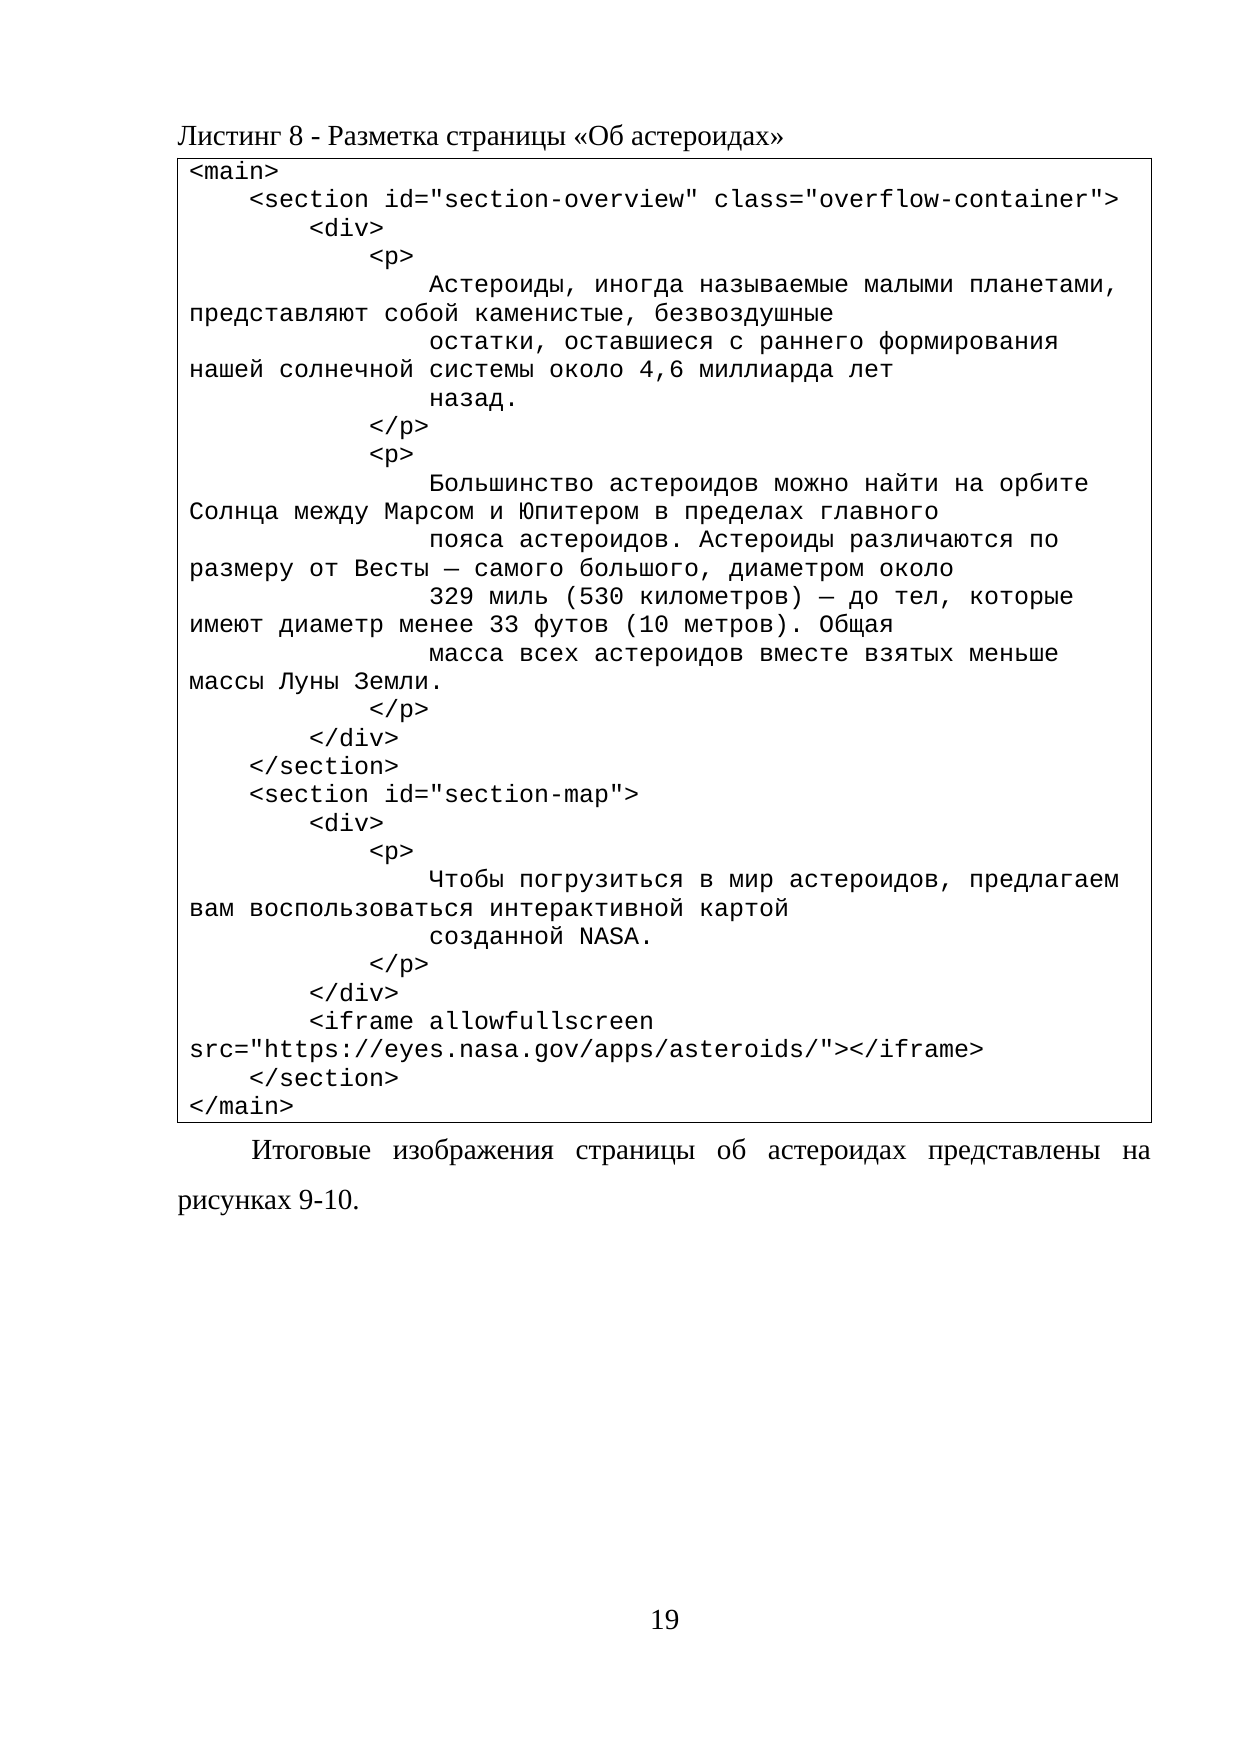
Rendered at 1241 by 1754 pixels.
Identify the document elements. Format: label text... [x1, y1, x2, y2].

table_header <main> <section id="section-overview" class="overflow-container"> <div> <p> Астероиды, иногда называемые малыми планетами, представляют собой каменистые, безвоздушные остатки, оставшиеся с раннего формирования нашей солнечной системы около 4,6 миллиарда лет назад. </p> <p> Большинство астероидов можно найти на орбите Солнца между Марсом и Юпитером в пределах главного пояса астероидов. Астероиды различаются по размеру от Весты — самого большого, диаметром около 329 миль (530 километров) — до тел, которые имеют диаметр менее 33 футов (10 метров). Общая масса всех астероидов вместе взятых меньше массы Луны Земли. </p> </div> </section> <section id="section-map"> <div> <p> Чтобы погрузиться в мир астероидов, предлагаем вам воспользоваться интерактивной картой созданной NASA. </p> </div> <iframe allowfullscreen src="https://eyes.nasa.gov/apps/asteroids/"></iframe> </section> </main> [178, 159, 1151, 1122]
text Листинг 8 - Разметка страницы «Об астероидах» [177, 118, 1152, 152]
text Итоговые изображения страницы об астероидах представлены на рисунках 9-10. [177, 1132, 1152, 1216]
